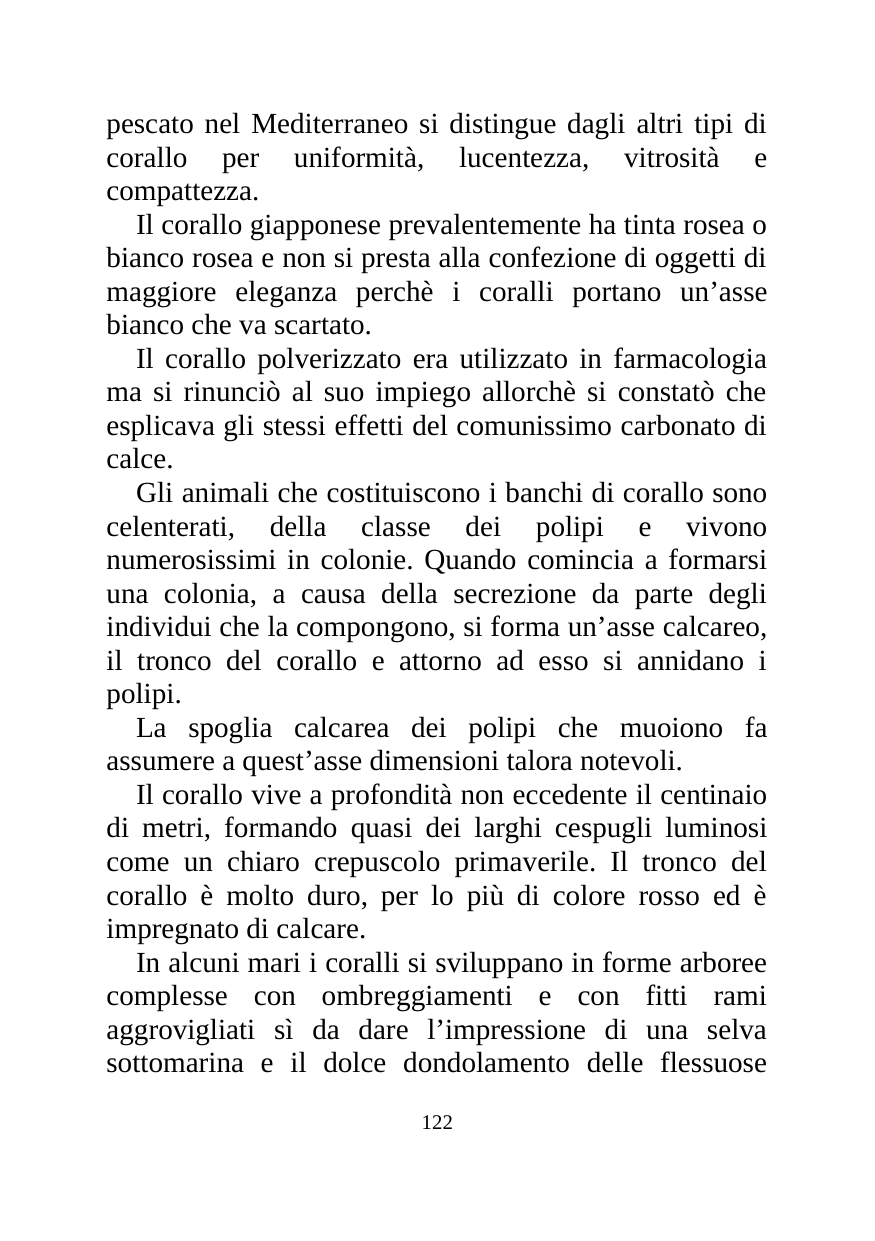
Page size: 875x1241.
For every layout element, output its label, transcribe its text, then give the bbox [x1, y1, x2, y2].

text Il corallo vive a profondità non eccedente il centinaio di metri, formando quasi dei larghi cespugli luminosi come un chiaro crepuscolo primaverile. Il tronco del corallo è molto duro, per lo più di colore rosso ed è impregnato di calcare. [106, 777, 768, 945]
text pescato nel Mediterraneo si distingue dagli altri tipi di corallo per uniformità, lucentezza, vitrosità e compattezza. [106, 106, 768, 207]
text In alcuni mari i coralli si sviluppano in forme arboree complesse con ombreggiamenti e con fitti rami aggrovigliati sì da dare l’impressione di una selva sottomarina e il dolce dondolamento delle flessuose [106, 945, 768, 1079]
text Il corallo polverizzato era utilizzato in farmacologia ma si rinunciò al suo impiego allorchè si constatò che esplicava gli stessi effetti del comunissimo carbonato di calce. [106, 341, 768, 475]
text Gli animali che costituiscono i banchi di corallo sono celenterati, della classe dei polipi e vivono numerosissimi in colonie. Quando comincia a formarsi una colonia, a causa della secrezione da parte degli individui che la compongono, si forma un’asse calcareo, il tronco del corallo e attorno ad esso si annidano i polipi. [106, 475, 768, 710]
text La spoglia calcarea dei polipi che muoiono fa assumere a quest’asse dimensioni talora notevoli. [106, 710, 768, 777]
text Il corallo giapponese prevalentemente ha tinta rosea o bianco rosea e non si presta alla confezione di oggetti di maggiore eleganza perchè i coralli portano un’asse bianco che va scartato. [106, 207, 768, 341]
